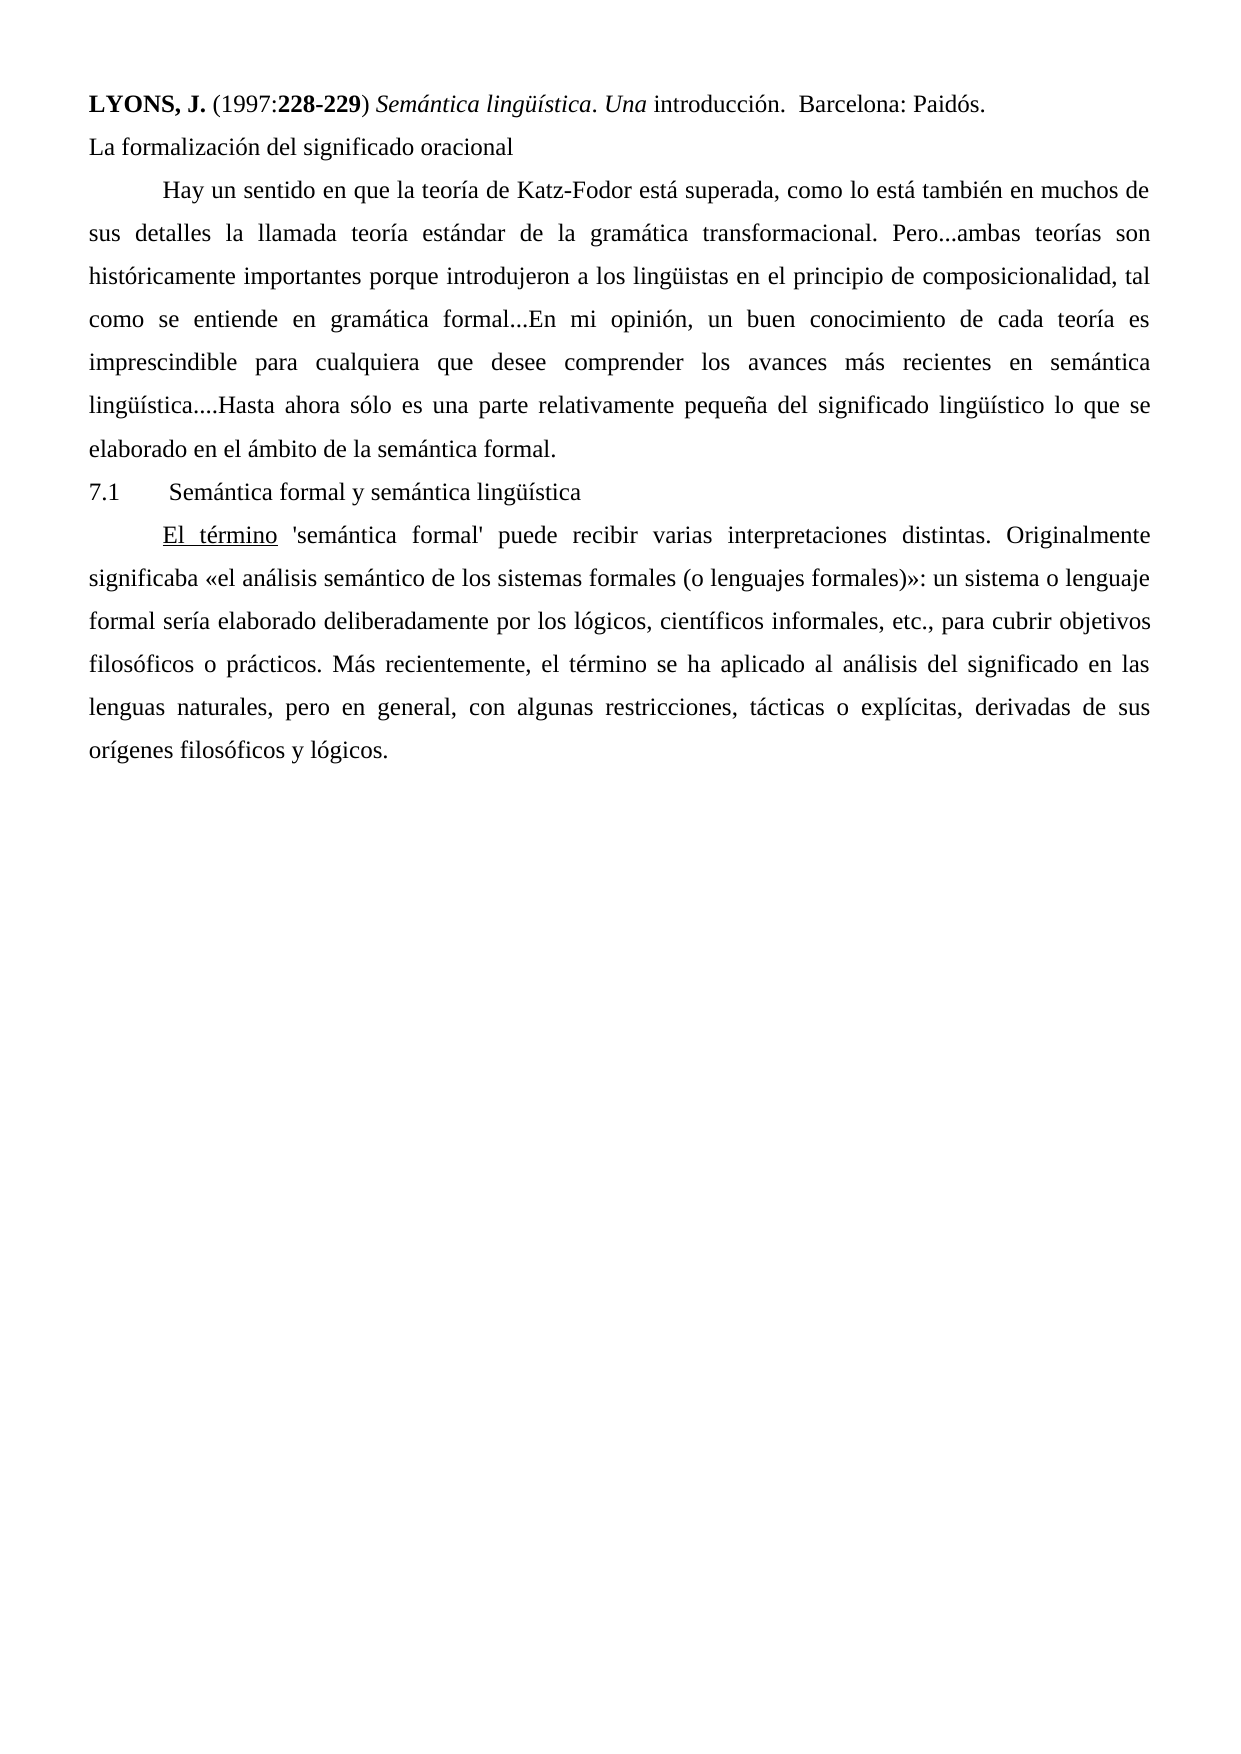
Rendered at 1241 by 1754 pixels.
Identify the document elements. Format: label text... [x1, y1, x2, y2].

text LYONS, J. (1997:228-229) Semántica lingüística. Una introducción. Barcelona: Paidós. [89, 89, 1152, 117]
text El término 'semántica formal' puede recibir varias interpretaciones distintas. Originalmente significaba «el análisis semántico de los sistemas formales (o lenguajes formales)»: un sistema o lenguaje formal sería elaborado deliberadamente por los lógicos, científicos informales, etc., para cubrir objetivos filosóficos o prácticos. Más recientemente, el término se ha aplicado al análisis del significado en las lenguas naturales, pero en general, con algunas restricciones, tácticas o explícitas, derivadas de sus orígenes filosóficos y lógicos. [89, 520, 1152, 764]
text Hay un sentido en que la teoría de Katz-Fodor está superada, como lo está también en muchos de sus detalles la llamada teoría estándar de la gramática transformacional. Pero...ambas teorías son históricamente importantes porque introdujeron a los lingüistas en el principio de composicionalidad, tal como se entiende en gramática formal...En mi opinión, un buen conocimiento de cada teoría es imprescindible para cualquiera que desee comprender los avances más recientes en semántica lingüística....Hasta ahora sólo es una parte relativamente pequeña del significado lingüístico lo que se elaborado en el ámbito de la semántica formal. [89, 175, 1152, 462]
text La formalización del significado oracional [89, 132, 1152, 161]
text 7.1 Semántica formal y semántica lingüística [89, 477, 1152, 506]
